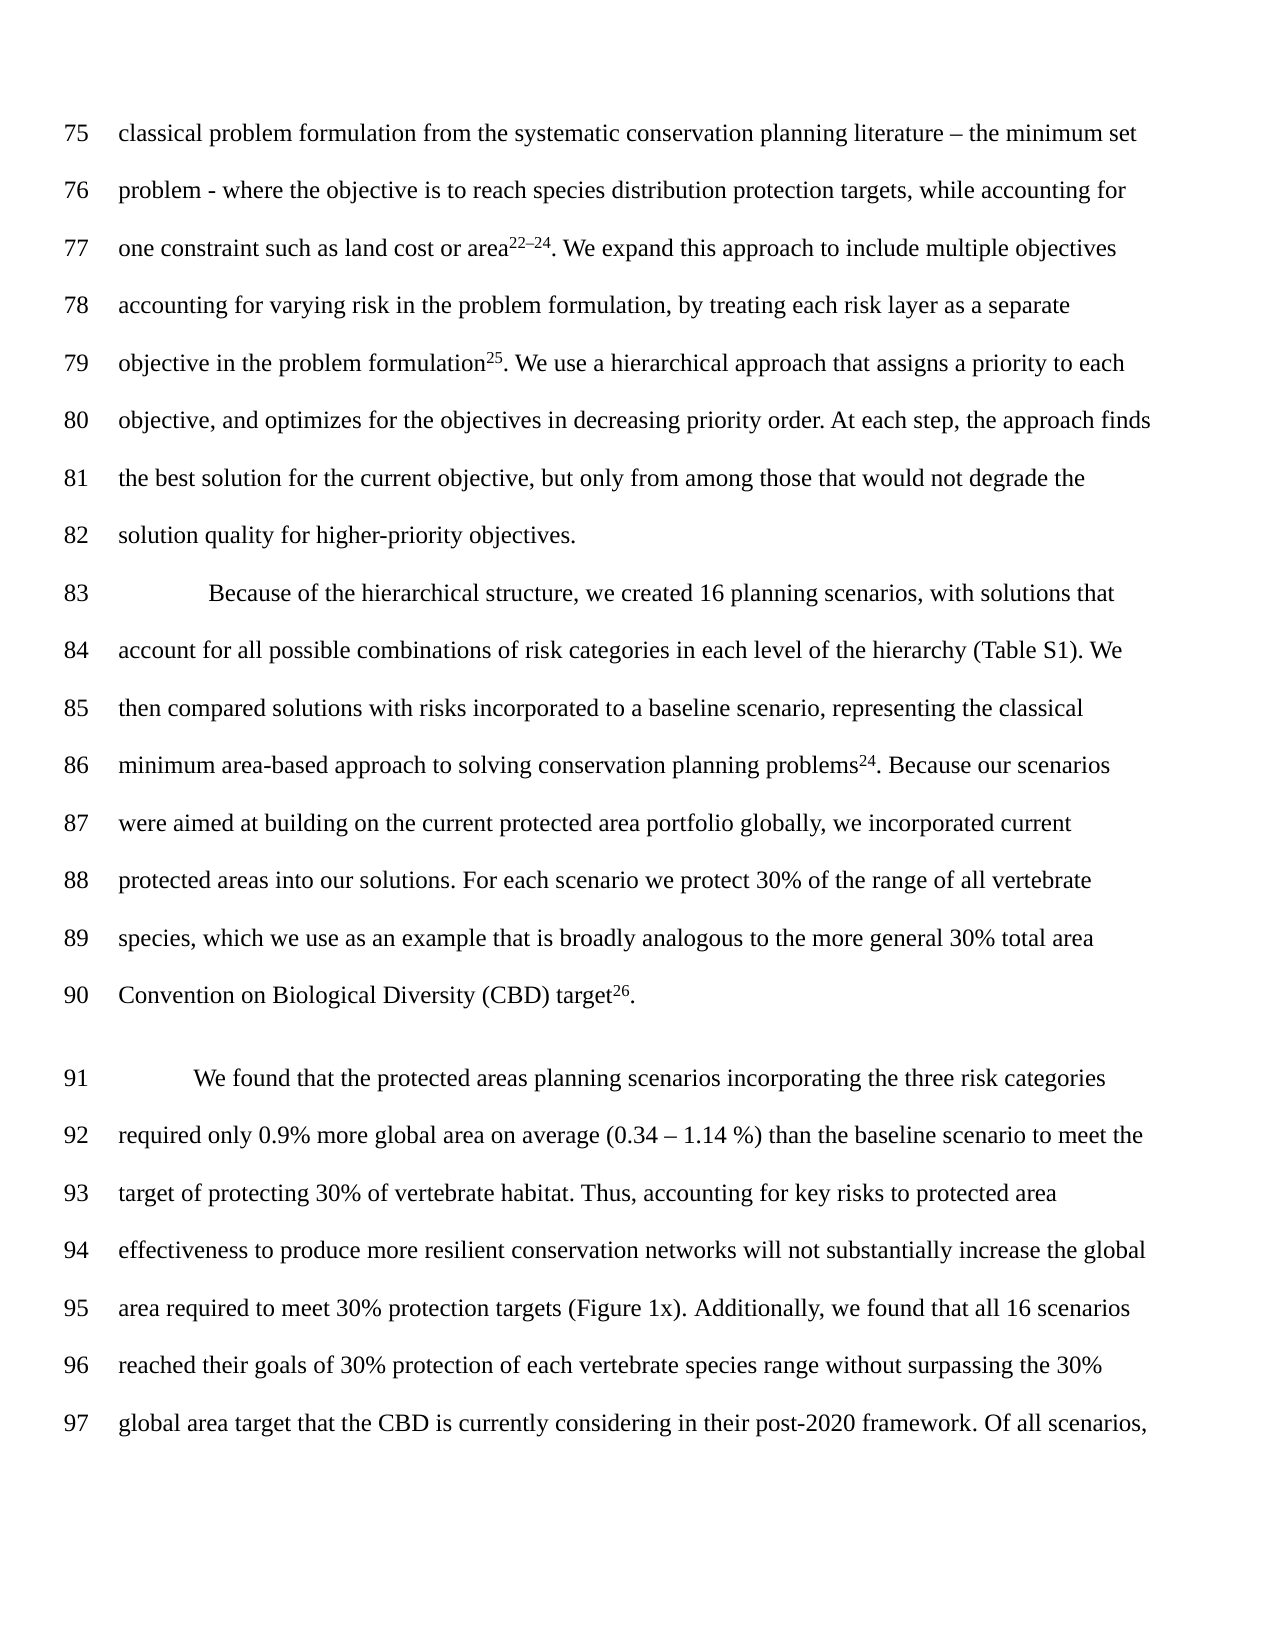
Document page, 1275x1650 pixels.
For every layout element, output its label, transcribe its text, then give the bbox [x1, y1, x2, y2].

text We found that the protected areas planning scenarios incorporating the three risk categories required only 0.9% more global area on average (0.34 – 1.14 %) than the baseline scenario to meet the target of protecting 30% of vertebrate habitat. Thus, accounting for key risks to protected area effectiveness to produce more resilient conservation networks will not substantially increase the global area required to meet 30% protection targets (Figure 1x). Additionally, we found that all 16 scenarios reached their goals of 30% protection of each vertebrate species range without surpassing the 30% global area target that the CBD is currently considering in their post-2020 framework. Of all scenarios, [118, 1063, 1157, 1437]
text Because of the hierarchical structure, we created 16 planning scenarios, with solutions that account for all possible combinations of risk categories in each level of the hierarchy (Table S1). We then compared solutions with risks incorporated to a baseline scenario, representing the classical minimum area-based approach to solving conservation planning problems24. Because our scenarios were aimed at building on the current protected area portfolio globally, we incorporated current protected areas into our solutions. For each scenario we protect 30% of the range of all vertebrate species, which we use as an example that is broadly analogous to the more general 30% total area Convention on Biological Diversity (CBD) target26. [118, 578, 1157, 1009]
text classical problem formulation from the systematic conservation planning literature – the minimum set problem - where the objective is to reach species distribution protection targets, while accounting for one constraint such as land cost or area22–24. We expand this approach to include multiple objectives accounting for varying risk in the problem formulation, by treating each risk layer as a separate objective in the problem formulation25. We use a hierarchical approach that assigns a priority to each objective, and optimizes for the objectives in decreasing priority order. At each step, the approach finds the best solution for the current objective, but only from among those that would not degrade the solution quality for higher-priority objectives. [118, 118, 1157, 549]
